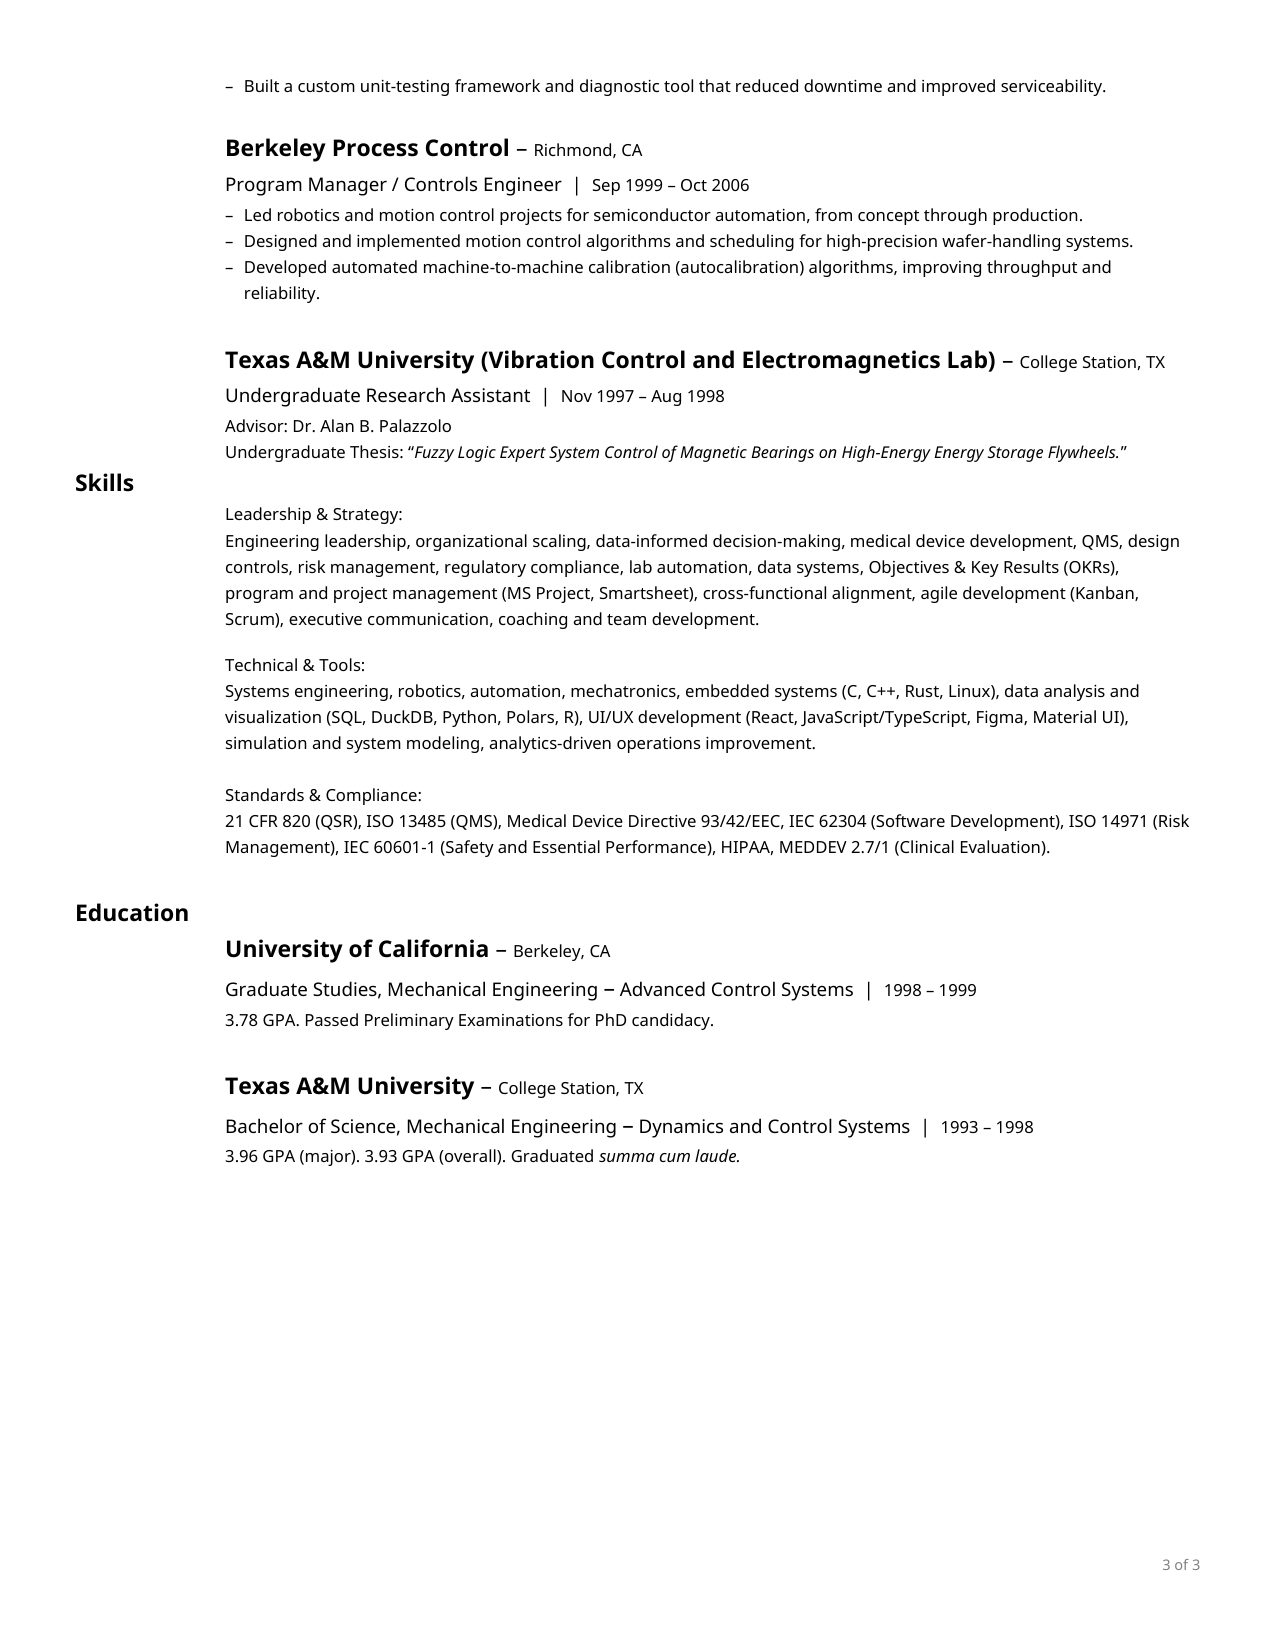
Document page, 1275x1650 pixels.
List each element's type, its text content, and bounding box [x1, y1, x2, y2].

text Undergraduate Thesis: “Fuzzy Logic Expert System Control of Magnetic Bearings on High-Energy Energy Storage Flywheels.” [75, 441, 1191, 464]
text 21 CFR 820 (QSR), ISO 13485 (QMS), Medical Device Directive 93/42/EEC, IEC 62304 (Software Development), ISO 14971 (Risk Management), IEC 60601-1 (Safety and Essential Performance), HIPAA, MEDDEV 2.7/1 (Clinical Evaluation). [75, 809, 1191, 858]
text Bachelor of Science, Mechanical Engineering – Dynamics and Control Systems | 1993 – 1998 [75, 1109, 1200, 1140]
text Texas A&M University – College Station, TX [75, 1070, 1200, 1101]
list Developed automated machine-to-machine calibration (autocalibration) algorithms, improving throughput and reliability. [225, 256, 1191, 304]
text Systems engineering, robotics, automation, mechatronics, embedded systems (C, C++, Rust, Linux), data analysis and visualization (SQL, DuckDB, Python, Polars, R), UI/UX development (React, JavaScript/TypeScript, Figma, Material UI), simulation and system modeling, analytics-driven operations improvement. [75, 679, 1191, 754]
text 3.96 GPA (major). 3.93 GPA (overall). Graduated summa cum laude. [75, 1145, 1200, 1168]
list Built a custom unit-testing framework and diagnostic tool that reduced downtime and improved serviceability. [225, 75, 1191, 98]
text 3.78 GPA. Passed Preliminary Examinations for PhD candidacy. [75, 1008, 1200, 1031]
text Standards & Compliance: [75, 783, 1191, 806]
text Engineering leadership, organizational scaling, data-informed decision-making, medical device development, QMS, design controls, risk management, regulatory compliance, lab automation, data systems, Objectives & Key Results (OKRs), program and project management (MS Project, Smartsheet), cross-functional alignment, agile development (Kanban, Scrum), executive communication, coaching and team development. [75, 529, 1191, 630]
text Advisor: Dr. Alan B. Palazzolo [75, 415, 1191, 438]
text Texas A&M University (Vibration Control and Electromagnetics Lab) – College Station, TX [75, 344, 1200, 375]
text Program Manager / Controls Engineer | Sep 1999 – Oct 2006 [75, 171, 1191, 197]
text Skills [75, 467, 1191, 498]
text Undergraduate Research Assistant | Nov 1997 – Aug 1998 [75, 383, 1191, 408]
text Technical & Tools: [75, 653, 1191, 676]
list Designed and implemented motion control algorithms and scheduling for high-precision wafer-handling systems. [225, 229, 1191, 252]
text Graduate Studies, Mechanical Engineering – Advanced Control Systems | 1998 – 1999 [75, 972, 1200, 1003]
text University of California – Berkeley, CA [75, 933, 1200, 964]
text Berkeley Process Control – Richmond, CA [75, 132, 1200, 163]
text Leadership & Strategy: [75, 503, 1191, 526]
text Education [75, 897, 1191, 929]
list Led robotics and motion control projects for semiconductor automation, from concept through production. [225, 203, 1191, 226]
